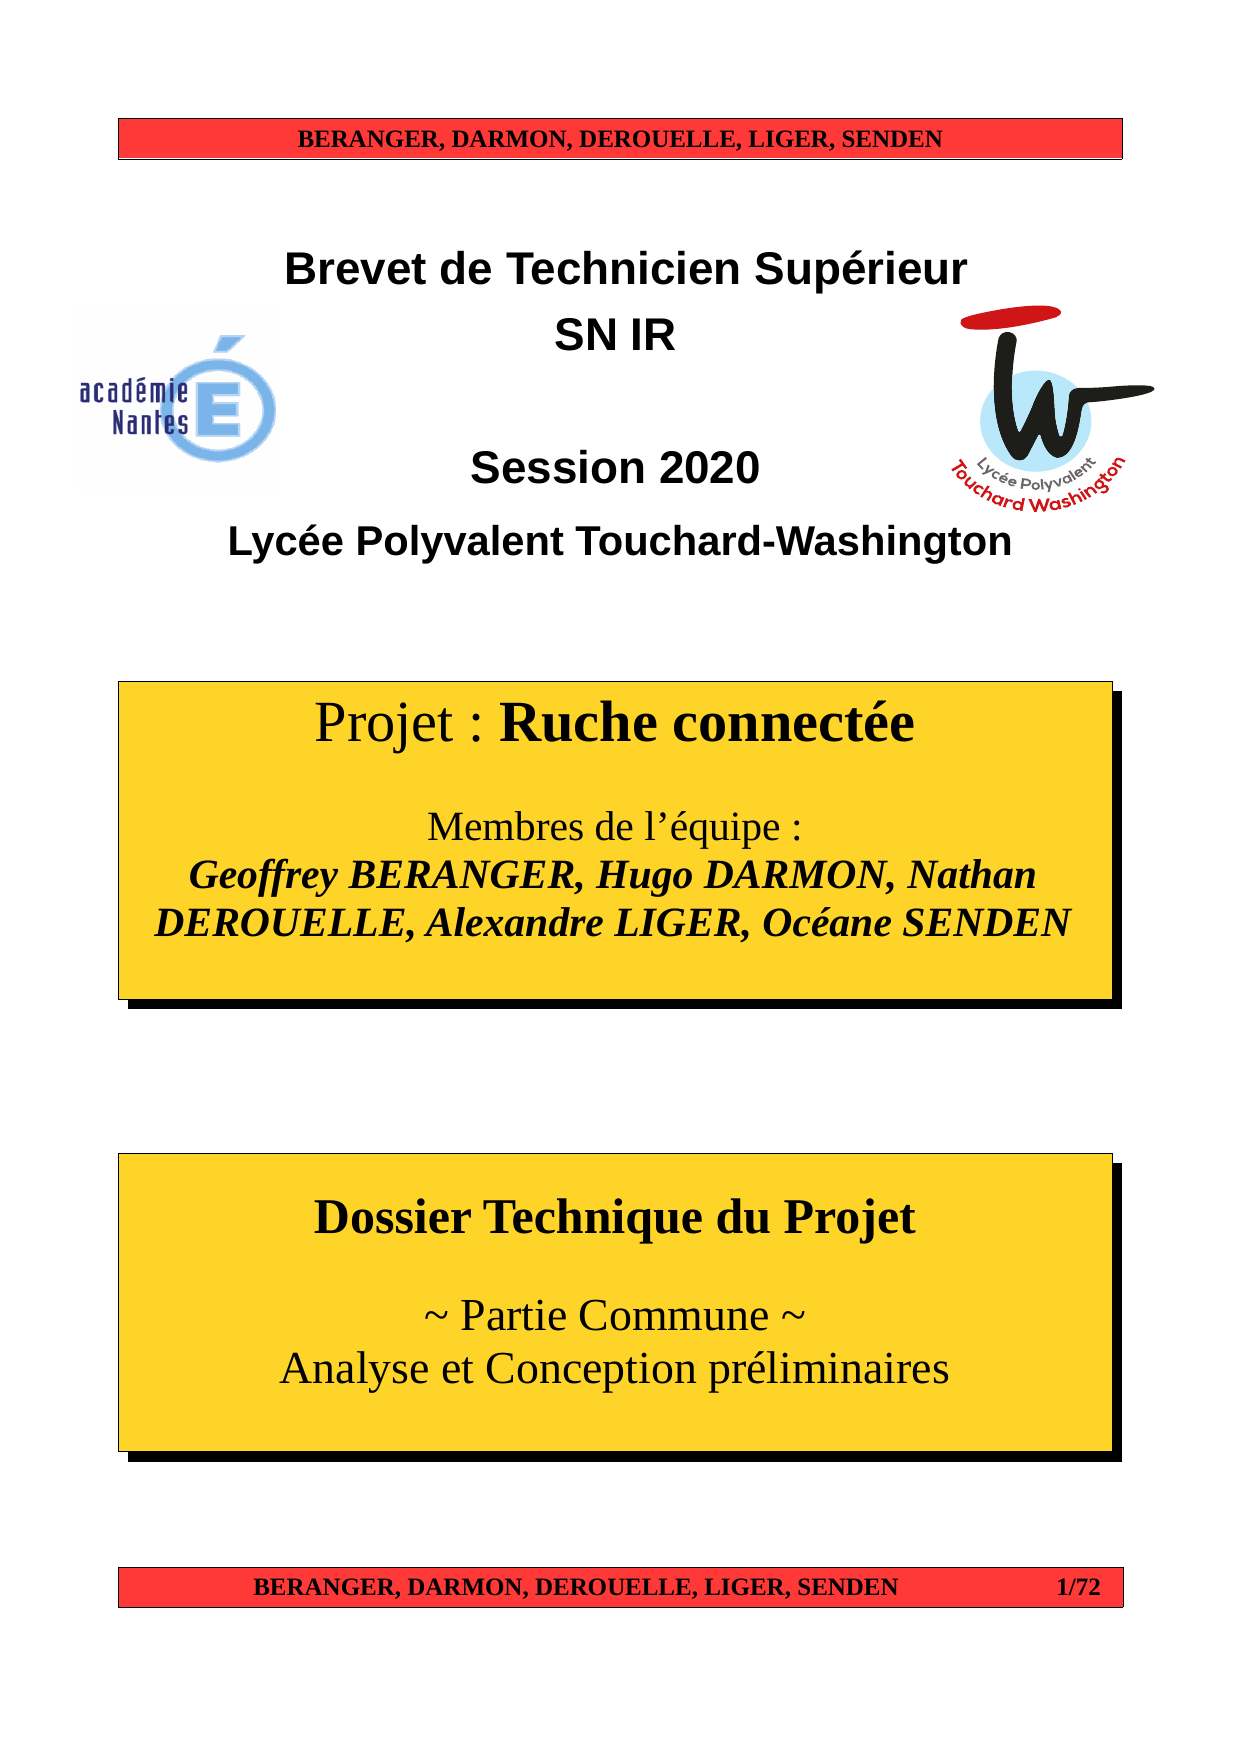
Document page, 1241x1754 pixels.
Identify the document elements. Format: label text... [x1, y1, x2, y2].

title Brevet de Technicien Supérieur [118, 242, 1122, 294]
picture [76, 308, 280, 490]
text Lycée Polyvalent Touchard-Washington [118, 516, 1122, 564]
table_header Dossier Technique du Projet ~ Partie Commune ~ Analyse et Conception préliminaires [119, 1154, 1112, 1451]
text Session 2020 [118, 441, 1122, 493]
text SN IR [118, 307, 1122, 360]
table_header Projet : Ruche connectée Membres de l’équipe : Geoffrey BERANGER, Hugo DARMON, Nathan DEROUELLE, Alexandre LIGER, Océane SENDEN [119, 682, 1112, 999]
